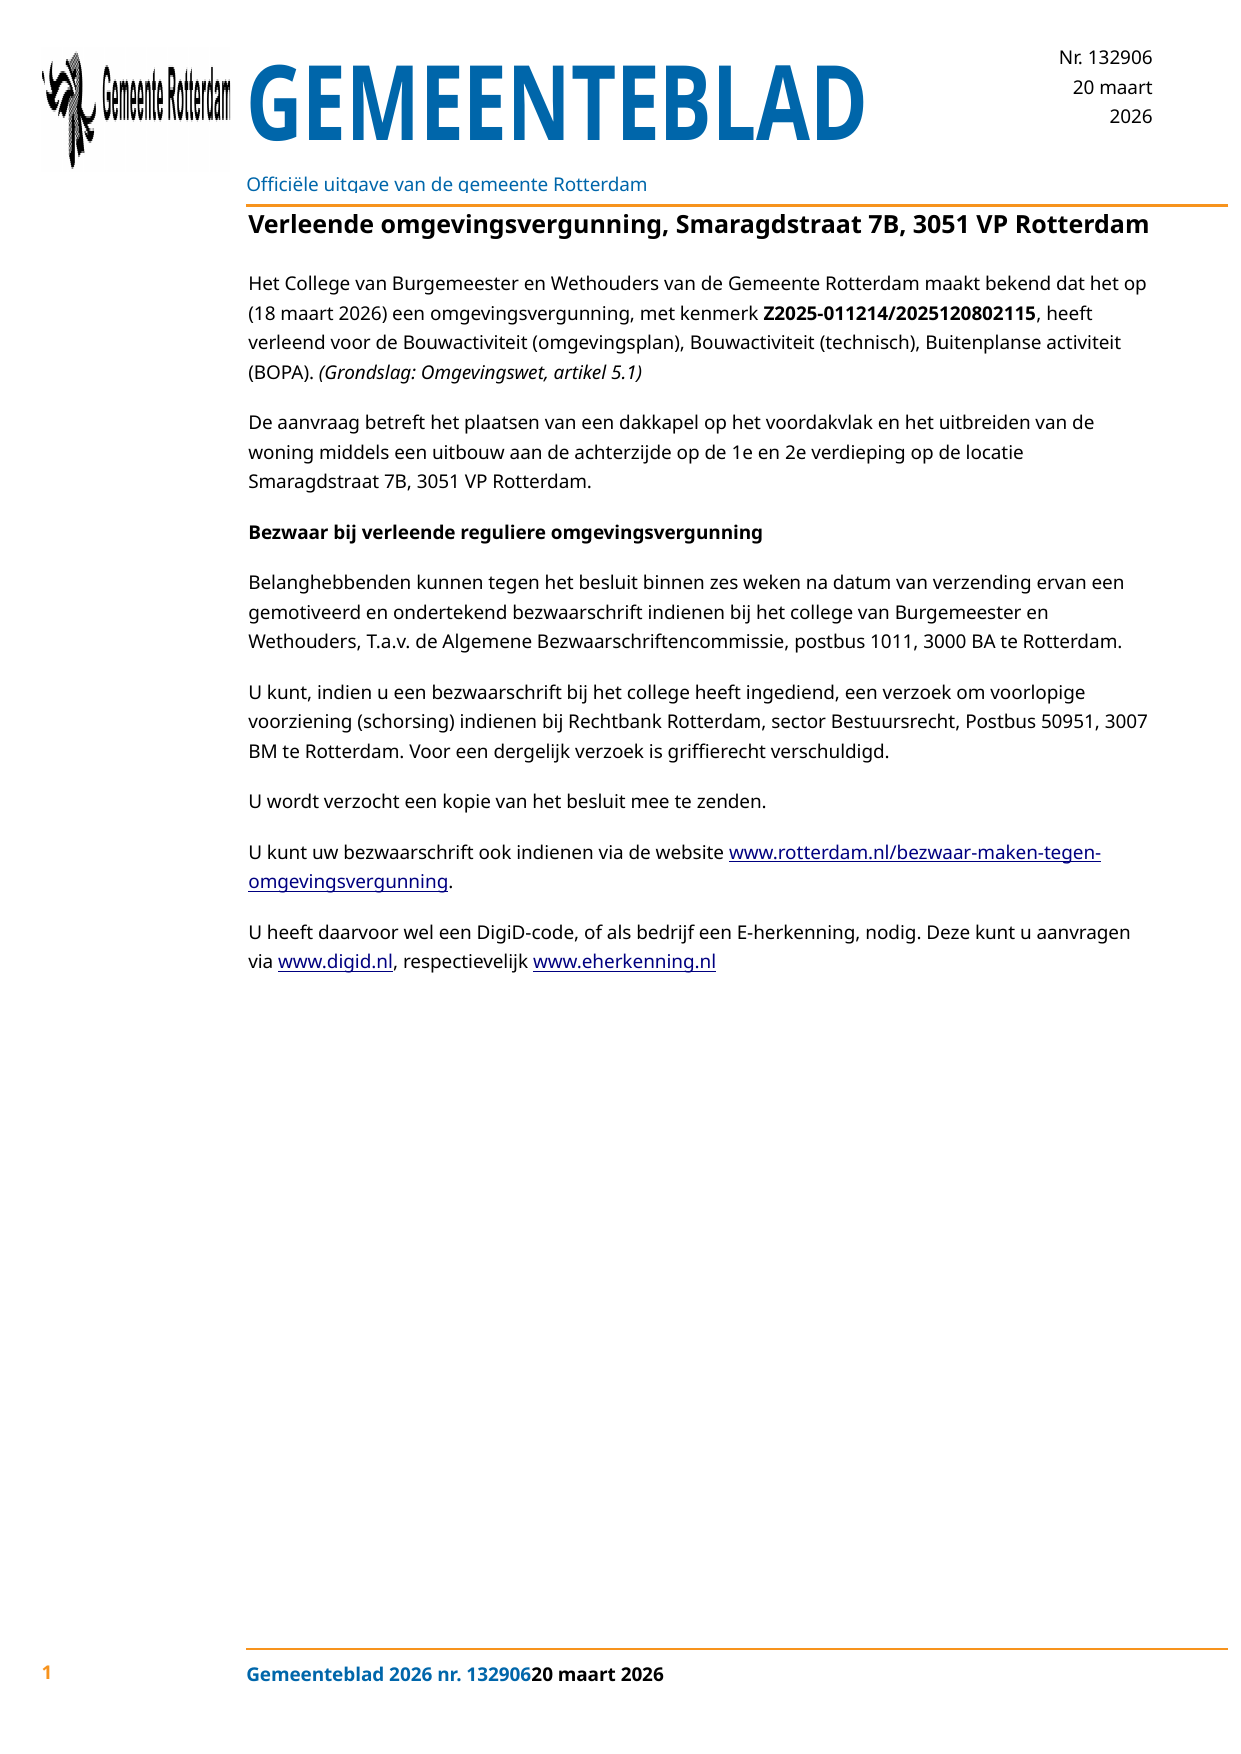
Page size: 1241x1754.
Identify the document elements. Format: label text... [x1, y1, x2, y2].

text U kunt uw bezwaarschrift ook indienen via de website www.rotterdam.nl/bezwaar-maken-tegen-omgevingsvergunning. [248, 839, 1152, 894]
text Belanghebbenden kunnen tegen het besluit binnen zes weken na datum van verzending ervan een gemotiveerd en ondertekend bezwaarschrift indienen bij het college van Burgemeester en Wethouders, T.a.v. de Algemene Bezwaarschriftencommissie, postbus 1011, 3000 BA te Rotterdam. [248, 569, 1152, 654]
text U heeft daarvoor wel een DigiD-code, of als bedrijf een E-herkenning, nodig. Deze kunt u aanvragen via www.digid.nl, respectievelijk www.eherkenning.nl [248, 919, 1152, 974]
text U kunt, indien u een bezwaarschrift bij het college heeft ingediend, een verzoek om voorlopige voorziening (schorsing) indienen bij Rechtbank Rotterdam, sector Bestuursrecht, Postbus 50951, 3007 BM te Rotterdam. Voor een dergelijk verzoek is griffierecht verschuldigd. [248, 679, 1152, 764]
text U wordt verzocht een kopie van het besluit mee te zenden. [248, 789, 1152, 814]
text Het College van Burgemeester en Wethouders van de Gemeente Rotterdam maakt bekend dat het op (18 maart 2026) een omgevingsvergunning, met kenmerk Z2025-011214/2025120802115, heeft verleend voor de Bouwactiviteit (omgevingsplan), Bouwactiviteit (technisch), Buitenplanse activiteit (BOPA). (Grondslag: Omgevingswet, artikel 5.1) [248, 270, 1152, 385]
text Verleende omgevingsvergunning, Smaragdstraat 7B, 3051 VP Rotterdam [248, 207, 1152, 241]
text Bezwaar bij verleende reguliere omgevingsvergunning [248, 519, 1152, 545]
text De aanvraag betreft het plaatsen van een dakkapel op het voordakvlak en het uitbreiden van de woning middels een uitbouw aan de achterzijde op de 1e en 2e verdieping op de locatie Smaragdstraat 7B, 3051 VP Rotterdam. [248, 409, 1152, 494]
picture [41, 47, 231, 172]
